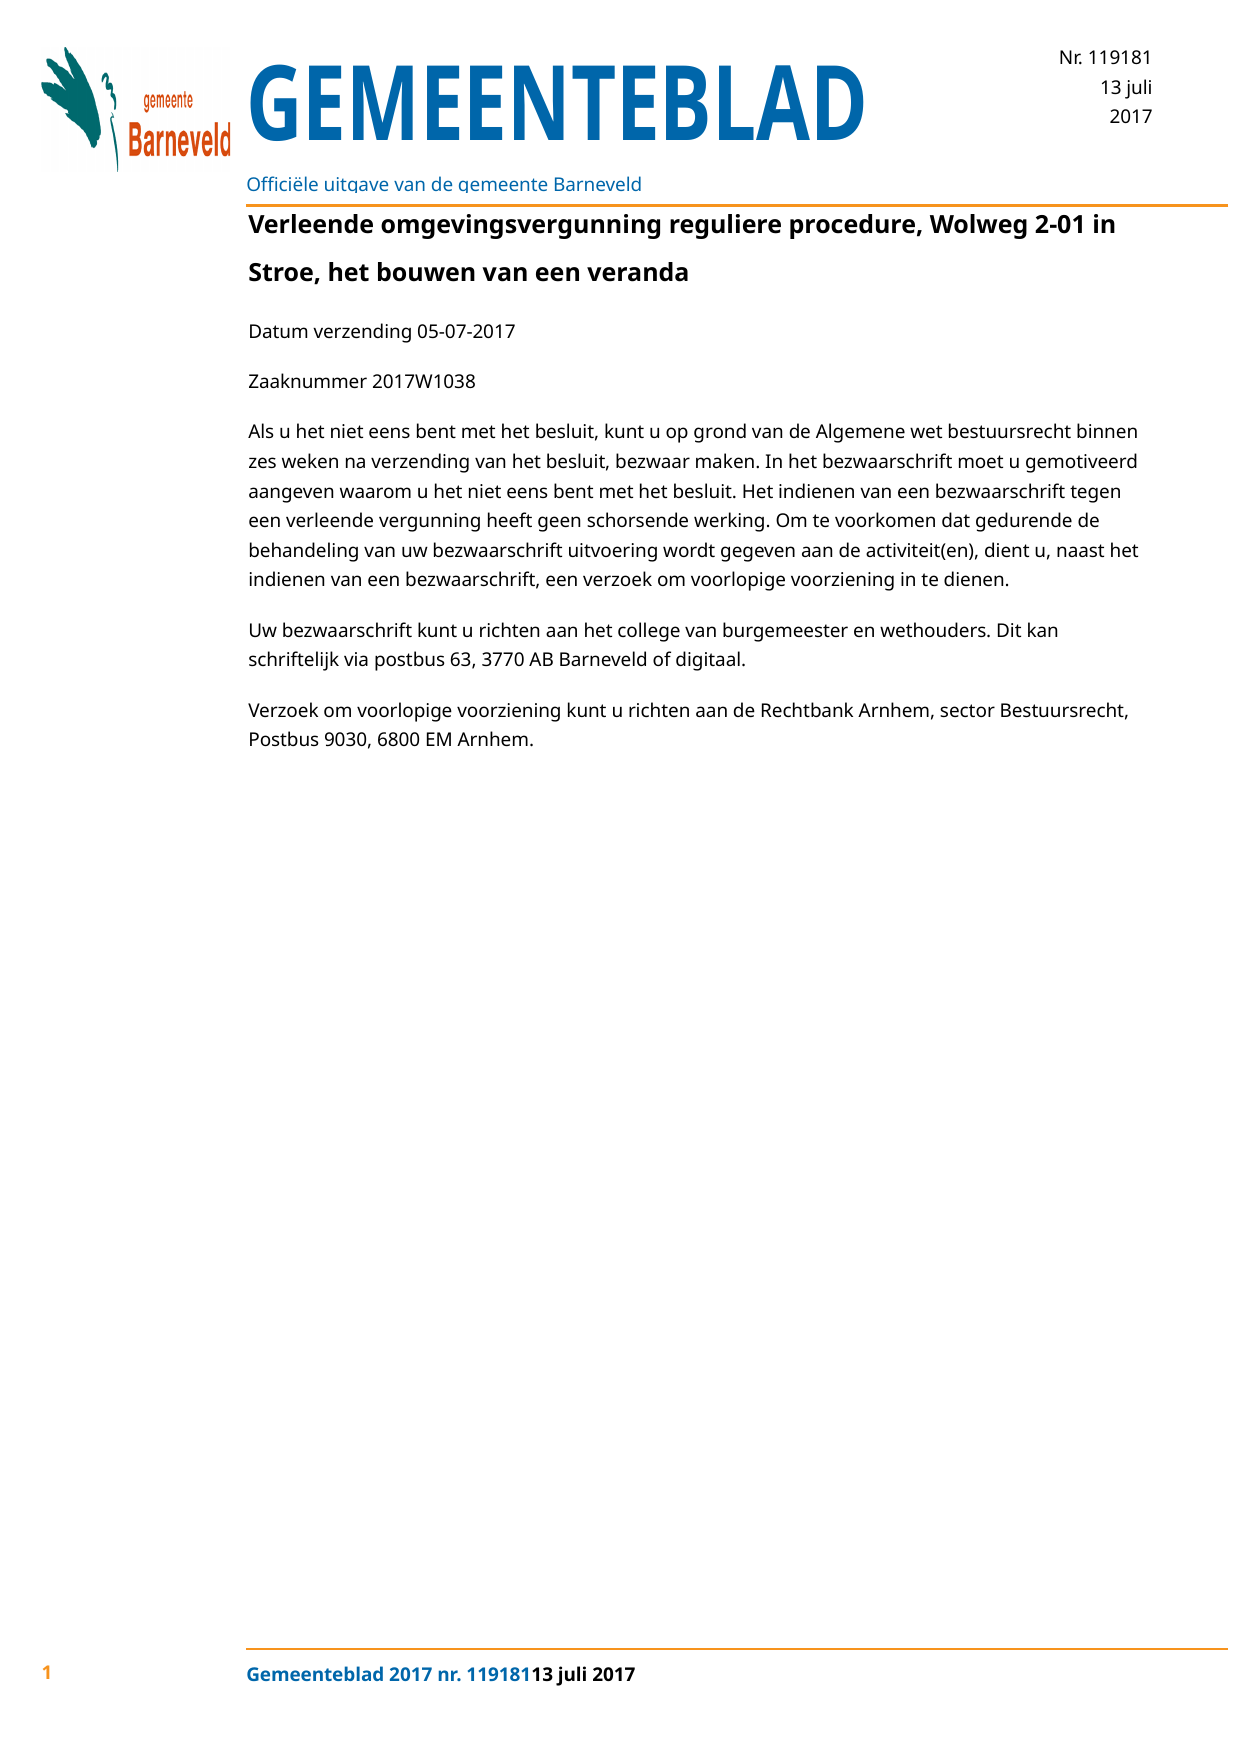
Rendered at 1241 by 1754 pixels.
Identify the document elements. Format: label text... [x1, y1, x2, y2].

text Als u het niet eens bent met het besluit, kunt u op grond van de Algemene wet bestuursrecht binnen zes weken na verzending van het besluit, bezwaar maken. In het bezwaarschrift moet u gemotiveerd aangeven waarom u het niet eens bent met het besluit. Het indienen van een bezwaarschrift tegen een verleende vergunning heeft geen schorsende werking. Om te voorkomen dat gedurende de behandeling van uw bezwaarschrift uitvoering wordt gegeven aan de activiteit(en), dient u, naast het indienen van een bezwaarschrift, een verzoek om voorlopige voorziening in te dienen. [248, 419, 1152, 592]
text Uw bezwaarschrift kunt u richten aan het college van burgemeester en wethouders. Dit kan schriftelijk via postbus 63, 3770 AB Barneveld of digitaal. [248, 617, 1152, 672]
picture [41, 47, 231, 172]
text Verleende omgevingsvergunning reguliere procedure, Wolweg 2-01 in Stroe, het bouwen van een veranda [248, 207, 1152, 288]
text Zaaknummer 2017W1038 [248, 368, 1152, 394]
text Verzoek om voorlopige voorziening kunt u richten aan de Rechtbank Arnhem, sector Bestuursrecht, Postbus 9030, 6800 EM Arnhem. [248, 697, 1152, 752]
text Datum verzending 05-07-2017 [248, 318, 1152, 344]
